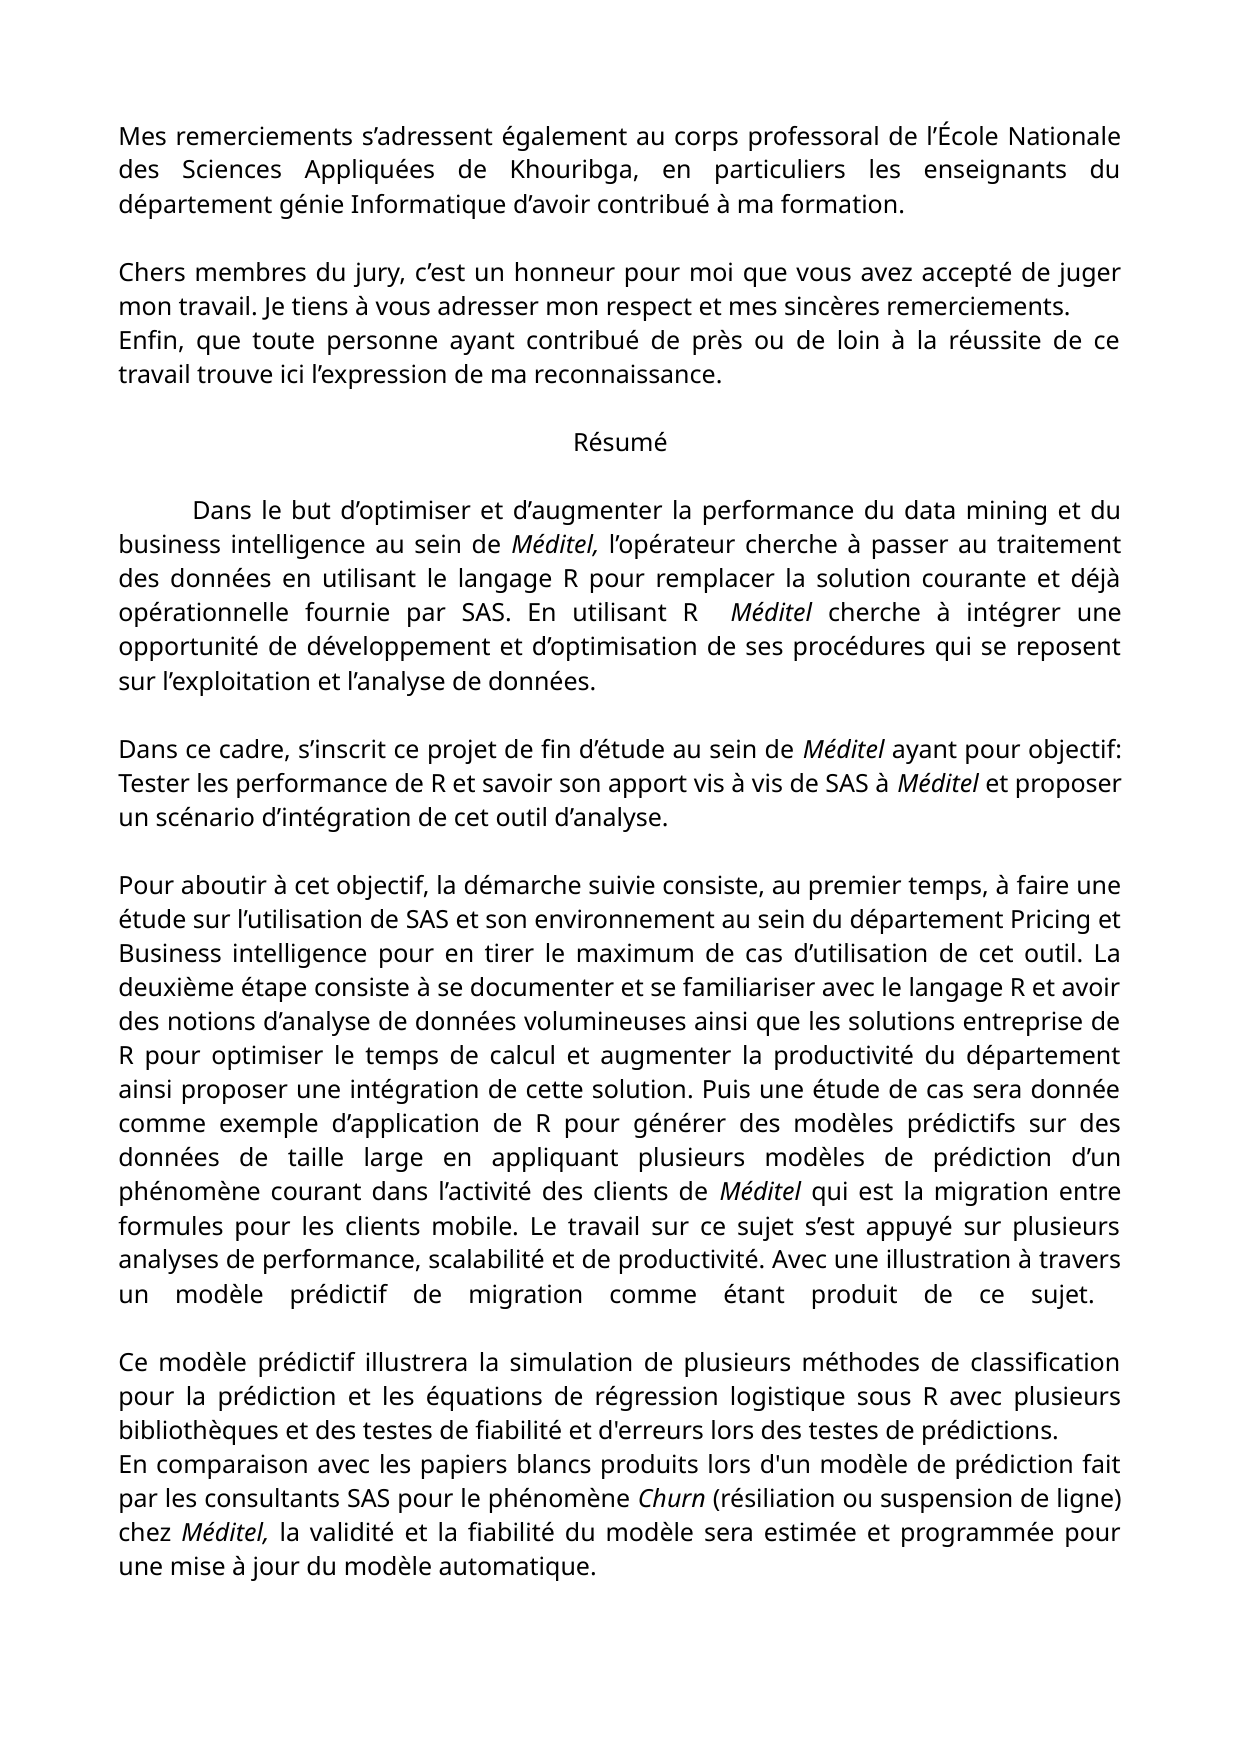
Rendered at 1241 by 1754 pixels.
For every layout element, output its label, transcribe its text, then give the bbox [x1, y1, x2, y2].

text Dans ce cadre, s’inscrit ce projet de fin d’étude au sein de Méditel ayant pour objectif: Tester les performance de R et savoir son apport vis à vis de SAS à Méditel et proposer un scénario d’intégration de cet outil d’analyse. [118, 731, 1122, 833]
text En comparaison avec les papiers blancs produits lors d'un modèle de prédiction fait par les consultants SAS pour le phénomène Churn (résiliation ou suspension de ligne) chez Méditel, la validité et la fiabilité du modèle sera estimée et programmée pour une mise à jour du modèle automatique. [118, 1447, 1122, 1583]
text Mes remerciements s’adressent également au corps professoral de l’École Nationale des Sciences Appliquées de Khouribga, en particuliers les enseignants du département génie Informatique d’avoir contribué à ma formation. [118, 118, 1122, 220]
text Dans le but d’optimiser et d’augmenter la performance du data mining et du business intelligence au sein de Méditel, l’opérateur cherche à passer au traitement des données en utilisant le langage R pour remplacer la solution courante et déjà opérationnelle fournie par SAS. En utilisant R Méditel cherche à intégrer une opportunité de développement et d’optimisation de ses procédures qui se reposent sur l’exploitation et l’analyse de données. [118, 493, 1122, 697]
text Ce modèle prédictif illustrera la simulation de plusieurs méthodes de classification pour la prédiction et les équations de régression logistique sous R avec plusieurs bibliothèques et des testes de fiabilité et d'erreurs lors des testes de prédictions. [118, 1344, 1122, 1447]
text Chers membres du jury, c’est un honneur pour moi que vous avez accepté de juger mon travail. Je tiens à vous adresser mon respect et mes sincères remerciements. [118, 254, 1122, 322]
text Résumé [118, 425, 1122, 493]
text Enfin, que toute personne ayant contribué de près ou de loin à la réussite de ce travail trouve ici l’expression de ma reconnaissance. [118, 322, 1122, 391]
text Pour aboutir à cet objectif, la démarche suivie consiste, au premier temps, à faire une étude sur l’utilisation de SAS et son environnement au sein du département Pricing et Business intelligence pour en tirer le maximum de cas d’utilisation de cet outil. La deuxième étape consiste à se documenter et se familiariser avec le langage R et avoir des notions d’analyse de données volumineuses ainsi que les solutions entreprise de R pour optimiser le temps de calcul et augmenter la productivité du département ainsi proposer une intégration de cette solution. Puis une étude de cas sera donnée comme exemple d’application de R pour générer des modèles prédictifs sur des données de taille large en appliquant plusieurs modèles de prédiction d’un phénomène courant dans l’activité des clients de Méditel qui est la migration entre formules pour les clients mobile. Le travail sur ce sujet s’est appuyé sur plusieurs analyses de performance, scalabilité et de productivité. Avec une illustration à travers un modèle prédictif de migration comme étant produit de ce sujet. [118, 867, 1122, 1344]
